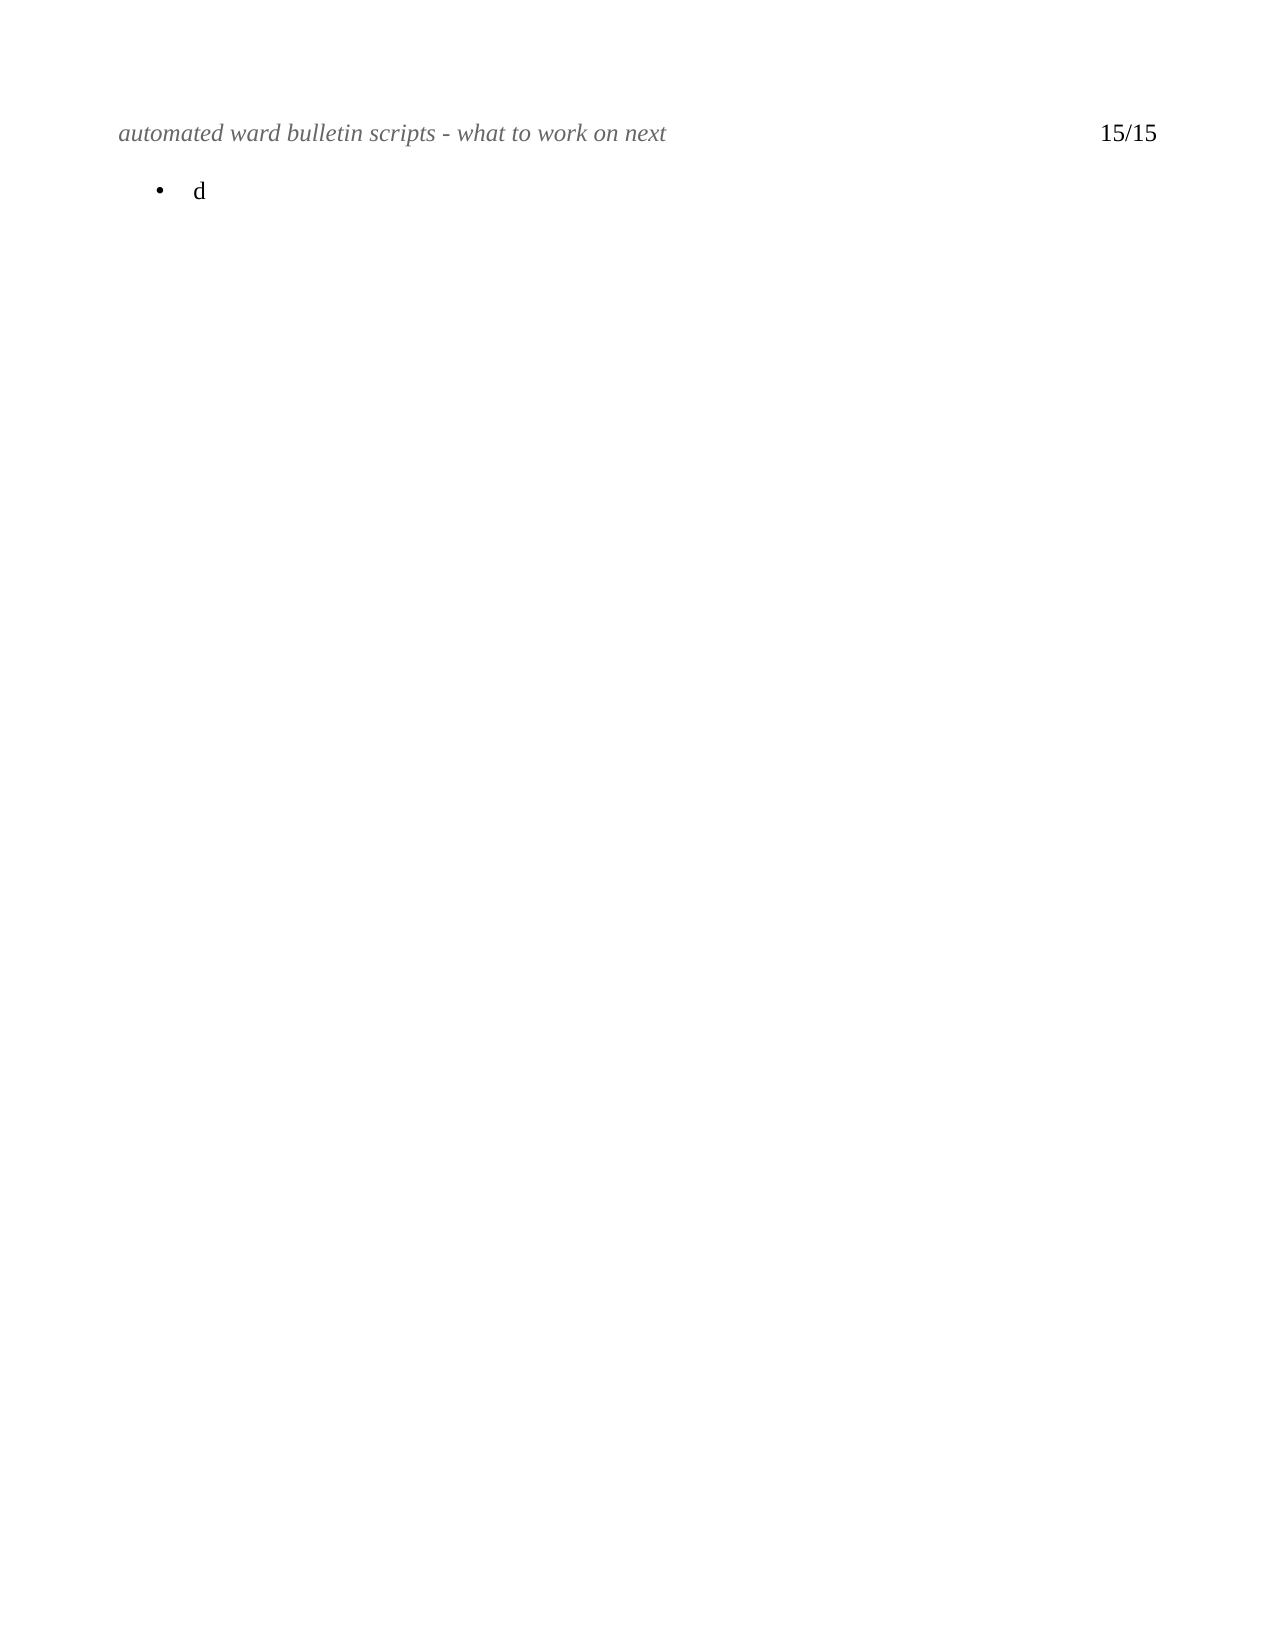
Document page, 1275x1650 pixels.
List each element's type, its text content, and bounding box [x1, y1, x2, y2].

list d [156, 176, 1157, 205]
